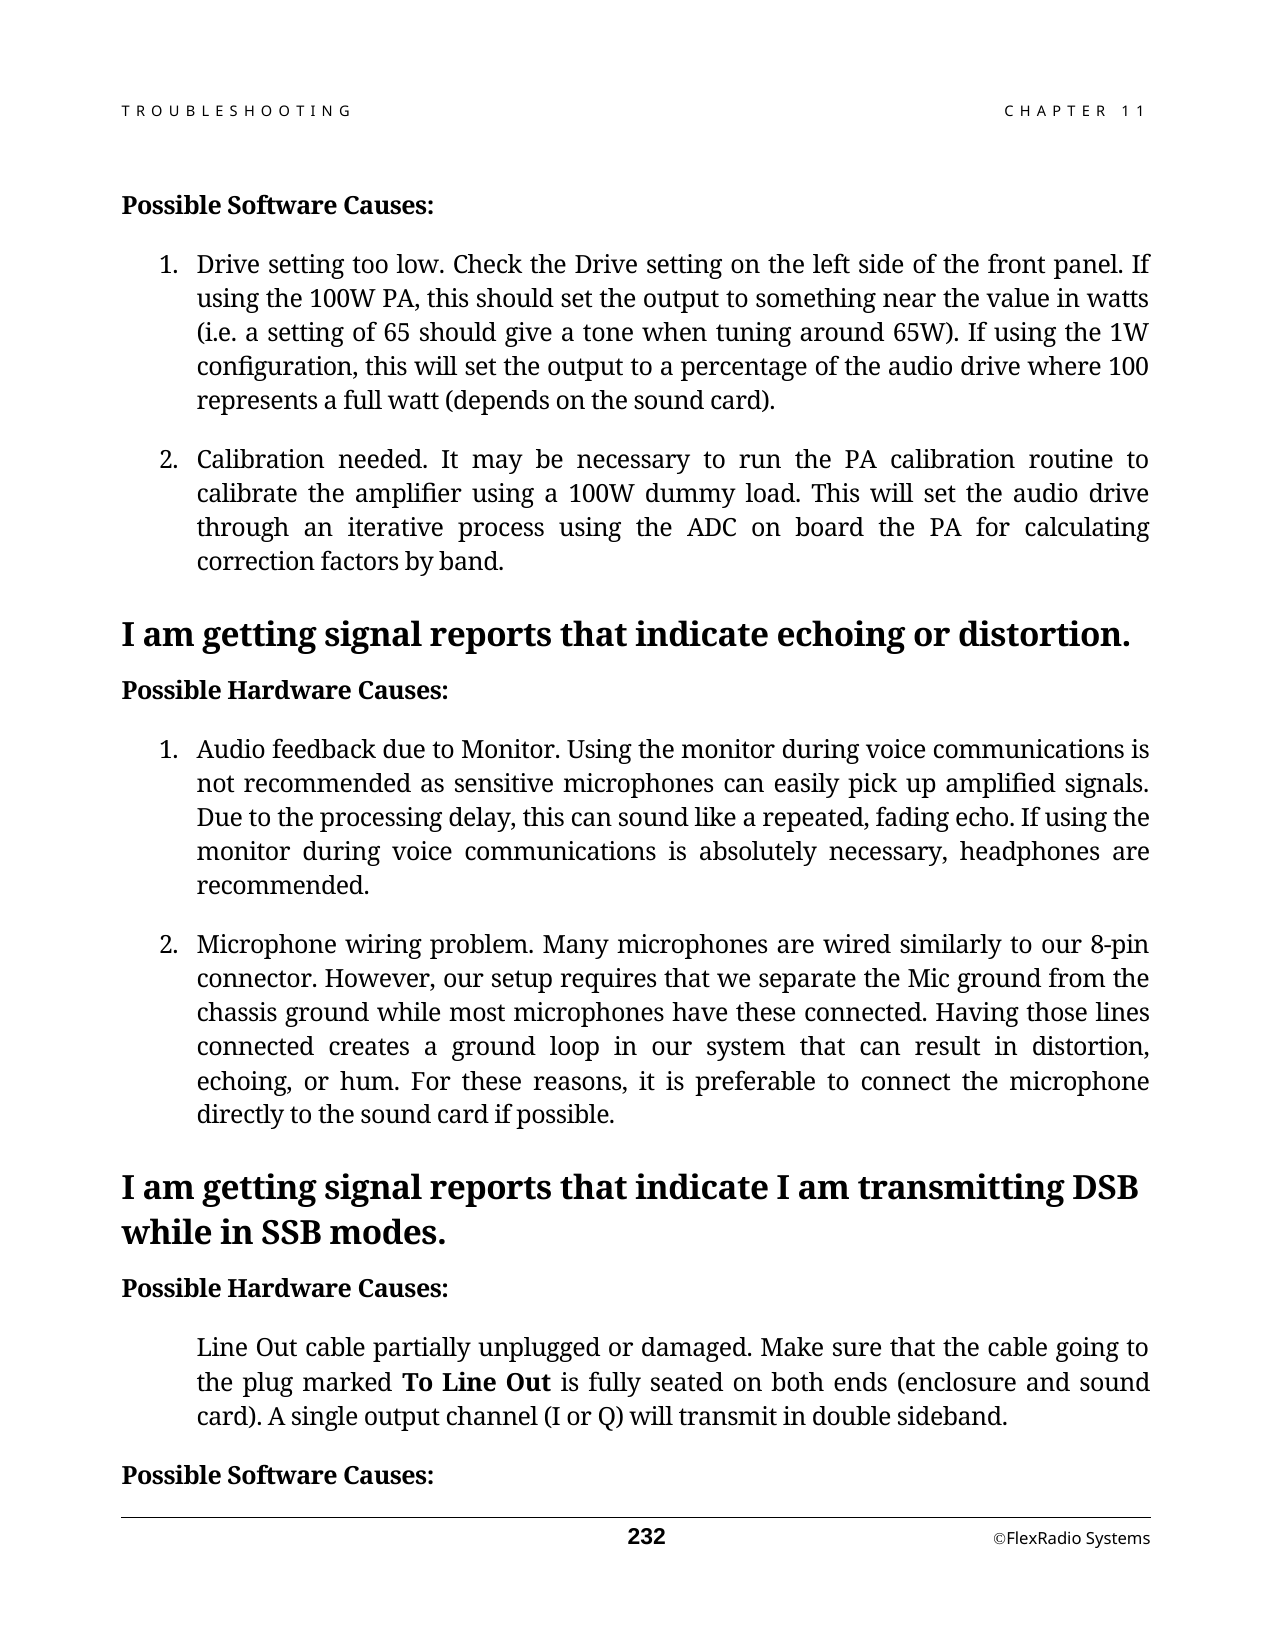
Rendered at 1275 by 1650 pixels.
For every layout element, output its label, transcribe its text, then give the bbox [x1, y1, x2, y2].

list Drive setting too low. Check the Drive setting on the left side of the front panel. If using the 100W PA, this should set the output to something near the value in watts (i.e. a setting of 65 should give a tone when tuning around 65W). If using the 1W configuration, this will set the output to a percentage of the audio drive where 100 represents a full watt (depends on the sound card). [159, 247, 1151, 417]
text Possible Software Causes: [121, 1457, 1151, 1491]
text Line Out cable partially unplugged or damaged. Make sure that the cable going to the plug marked To Line Out is fully seated on both ends (enclosure and sound card). A single output channel (I or Q) will transmit in double sideband. [196, 1330, 1151, 1432]
text Possible Hardware Causes: [121, 1271, 1151, 1305]
subtitle I am getting signal reports that indicate I am transmitting DSB while in SSB modes. [121, 1164, 1151, 1254]
list Microphone wiring problem. Many microphones are wired similarly to our 8-pin connector. However, our setup requires that we separate the Mic ground from the chassis ground while most microphones have these connected. Having those lines connected creates a ground loop in our system that can result in distortion, echoing, or hum. For these reasons, it is preferable to connect the microphone directly to the sound card if possible. [159, 927, 1151, 1131]
list Calibration needed. It may be necessary to run the PA calibration routine to calibrate the amplifier using a 100W dummy load. This will set the audio drive through an iterative process using the ADC on board the PA for calculating correction factors by band. [159, 442, 1151, 578]
text Possible Software Causes: [121, 187, 1151, 222]
subtitle I am getting signal reports that indicate echoing or distortion. [121, 611, 1151, 656]
list Audio feedback due to Monitor. Using the monitor during voice communications is not recommended as sensitive microphones can easily pick up amplified signals. Due to the processing delay, this can sound like a repeated, fading echo. If using the monitor during voice communications is absolutely necessary, headphones are recommended. [159, 732, 1151, 902]
text Possible Hardware Causes: [121, 672, 1151, 707]
